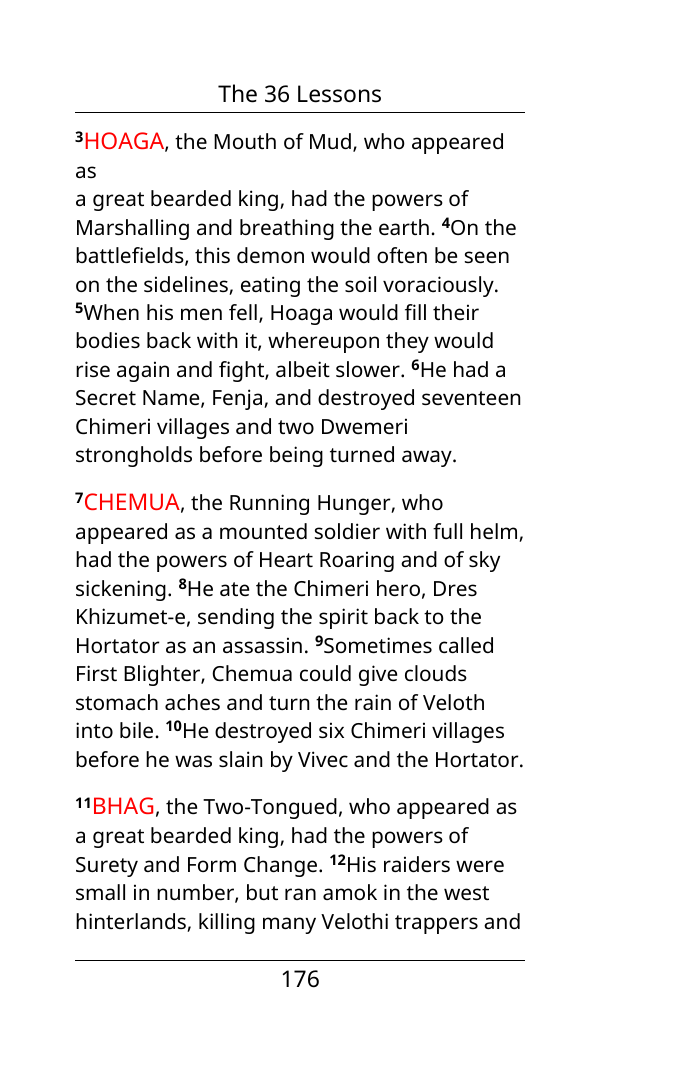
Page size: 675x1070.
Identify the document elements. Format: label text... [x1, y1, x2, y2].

text 3HOAGA, the Mouth of Mud, who appeared as a great bearded king, had the powers of Marshalling and breathing the earth. 4On the battlefields, this demon would often be seen on the sidelines, eating the soil voraciously. 5When his men fell, Hoaga would fill their bodies back with it, whereupon they would rise again and fight, albeit slower. 6He had a Secret Name, Fenja, and destroyed seventeen Chimeri villages and two Dwemeri strongholds before being turned away. [75, 125, 525, 469]
text 11BHAG, the Two-Tongued, who appeared as a great bearded king, had the powers of Surety and Form Change. 12His raiders were small in number, but ran amok in the west hinterlands, killing many Velothi trappers and [75, 790, 525, 935]
text 7CHEMUA, the Running Hunger, who appeared as a mounted soldier with full helm, had the powers of Heart Roaring and of sky sickening. 8He ate the Chimeri hero, Dres Khizumet-e, sending the spirit back to the Hortator as an assassin. 9Sometimes called First Blighter, Chemua could give clouds stomach aches and turn the rain of Veloth into bile. 10He destroyed six Chimeri villages before he was slain by Vivec and the Hortator. [75, 486, 525, 773]
